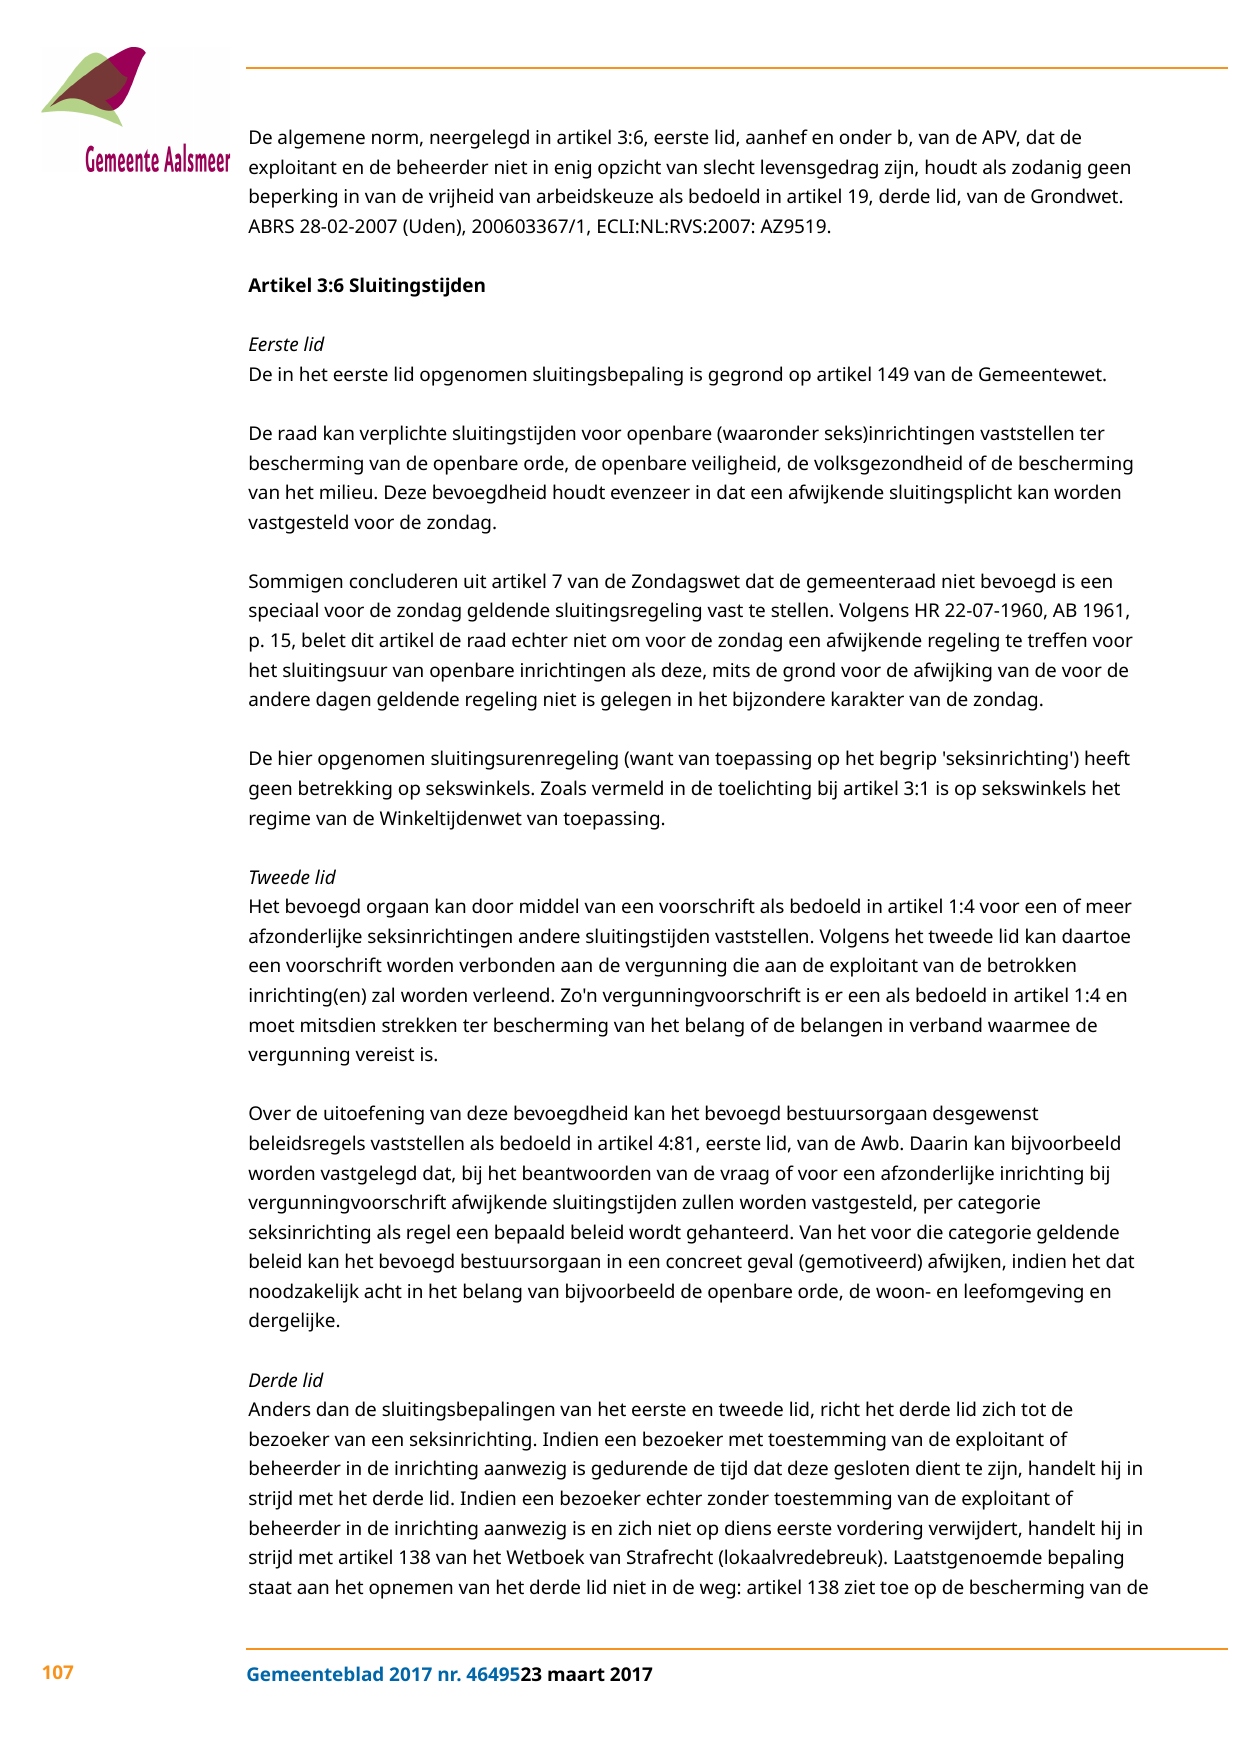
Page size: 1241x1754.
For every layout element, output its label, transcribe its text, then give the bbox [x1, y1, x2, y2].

text Tweede lid [248, 864, 1152, 890]
text De in het eerste lid opgenomen sluitingsbepaling is gegrond op artikel 149 van de Gemeentewet. [248, 361, 1152, 387]
text Het bevoegd orgaan kan door middel van een voorschrift als bedoeld in artikel 1:4 voor een of meer afzonderlijke seksinrichtingen andere sluitingstijden vaststellen. Volgens het tweede lid kan daartoe een voorschrift worden verbonden aan de vergunning die aan de exploitant van de betrokken inrichting(en) zal worden verleend. Zo'n vergunningvoorschrift is er een als bedoeld in artikel 1:4 en moet mitsdien strekken ter bescherming van het belang of de belangen in verband waarmee de vergunning vereist is. [248, 893, 1152, 1067]
text Derde lid [248, 1367, 1152, 1393]
text De hier opgenomen sluitingsurenregeling (want van toepassing op het begrip 'seksinrichting') heeft geen betrekking op sekswinkels. Zoals vermeld in de toelichting bij artikel 3:1 is op sekswinkels het regime van de Winkeltijdenwet van toepassing. [248, 746, 1152, 831]
picture [41, 47, 231, 172]
text De raad kan verplichte sluitingstijden voor openbare (waaronder seks)inrichtingen vaststellen ter bescherming van de openbare orde, de openbare veiligheid, de volksgezondheid of de bescherming van het milieu. Deze bevoegdheid houdt evenzeer in dat een afwijkende sluitingsplicht kan worden vastgesteld voor de zondag. [248, 420, 1152, 535]
text Over de uitoefening van deze bevoegdheid kan het bevoegd bestuursorgaan desgewenst beleidsregels vaststellen als bedoeld in artikel 4:81, eerste lid, van de Awb. Daarin kan bijvoorbeeld worden vastgelegd dat, bij het beantwoorden van de vraag of voor een afzonderlijke inrichting bij vergunningvoorschrift afwijkende sluitingstijden zullen worden vastgesteld, per categorie seksinrichting als regel een bepaald beleid wordt gehanteerd. Van het voor die categorie geldende beleid kan het bevoegd bestuursorgaan in een concreet geval (gemotiveerd) afwijken, indien het dat noodzakelijk acht in het belang van bijvoorbeeld de openbare orde, de woon- en leefomgeving en dergelijke. [248, 1101, 1152, 1333]
text Eerste lid [248, 331, 1152, 357]
text Sommigen concluderen uit artikel 7 van de Zondagswet dat de gemeenteraad niet bevoegd is een speciaal voor de zondag geldende sluitingsregeling vast te stellen. Volgens HR 22-07-1960, AB 1961, p. 15, belet dit artikel de raad echter niet om voor de zondag een afwijkende regeling te treffen voor het sluitingsuur van openbare inrichtingen als deze, mits de grond voor de afwijking van de voor de andere dagen geldende regeling niet is gelegen in het bijzondere karakter van de zondag. [248, 568, 1152, 712]
text Artikel 3:6 Sluitingstijden [248, 272, 1152, 298]
text De algemene norm, neergelegd in artikel 3:6, eerste lid, aanhef en onder b, van de APV, dat de exploitant en de beheerder niet in enig opzicht van slecht levensgedrag zijn, houdt als zodanig geen beperking in van de vrijheid van arbeidskeuze als bedoeld in artikel 19, derde lid, van de Grondwet. ABRS 28-02-2007 (Uden), 200603367/1, ECLI:NL:RVS:2007: AZ9519. [248, 124, 1152, 239]
text Anders dan de sluitingsbepalingen van het eerste en tweede lid, richt het derde lid zich tot de bezoeker van een seksinrichting. Indien een bezoeker met toestemming van de exploitant of beheerder in de inrichting aanwezig is gedurende de tijd dat deze gesloten dient te zijn, handelt hij in strijd met het derde lid. Indien een bezoeker echter zonder toestemming van de exploitant of beheerder in de inrichting aanwezig is en zich niet op diens eerste vordering verwijdert, handelt hij in strijd met artikel 138 van het Wetboek van Strafrecht (lokaalvredebreuk). Laatstgenoemde bepaling staat aan het opnemen van het derde lid niet in de weg: artikel 138 ziet toe op de bescherming van de [248, 1396, 1152, 1600]
